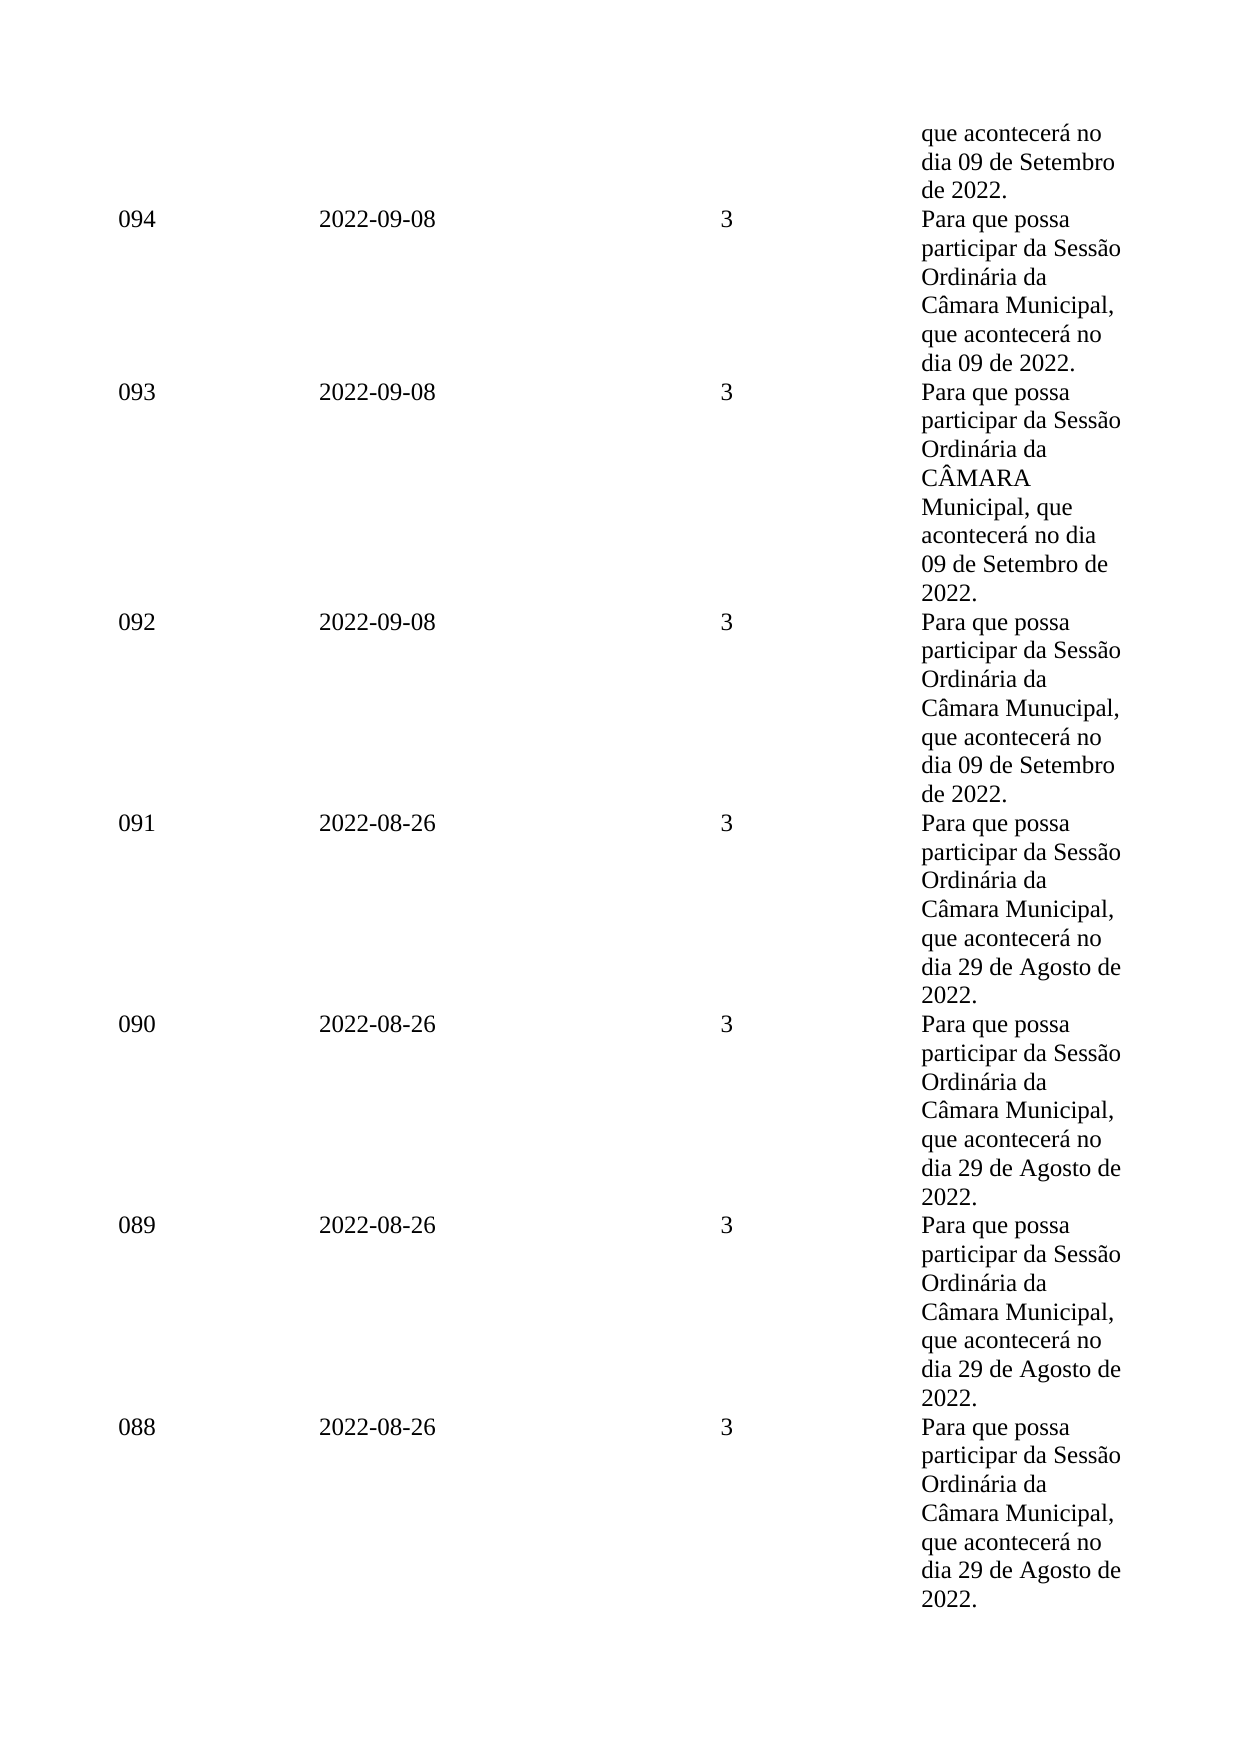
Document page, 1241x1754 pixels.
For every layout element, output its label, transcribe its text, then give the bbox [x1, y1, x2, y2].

table_cell 094 [118, 204, 319, 377]
table_cell 093 [118, 377, 319, 607]
table_cell 2022-08-26 [319, 1412, 519, 1613]
table_cell 088 [118, 1412, 319, 1613]
table_cell 3 [720, 1009, 921, 1211]
table_cell 2022-08-26 [319, 1009, 519, 1211]
table_cell 3 [720, 1211, 921, 1412]
table_cell Para que possa participar da Sessão Ordinária da Câmara Municipal, que acontecerá no dia 09 de 2022. [921, 204, 1122, 377]
table_cell 2022-08-26 [319, 808, 519, 1009]
table_cell Para que possa participar da Sessão Ordinária da CÂMARA Municipal, que acontecerá no dia 09 de Setembro de 2022. [921, 377, 1122, 607]
table_cell 089 [118, 1211, 319, 1412]
table_cell 3 [720, 607, 921, 808]
table_cell 3 [720, 204, 921, 377]
table_cell [520, 1211, 720, 1412]
table_cell Para que possa participar da Sessão Ordinária da Câmara Municipal, que acontecerá no dia 29 de Agosto de 2022. [921, 1009, 1122, 1211]
table_cell 3 [720, 808, 921, 1009]
table_cell Para que possa participar da Sessão Ordinária da Câmara Municipal, que acontecerá no dia 29 de Agosto de 2022. [921, 808, 1122, 1009]
table_cell 2022-09-08 [319, 204, 519, 377]
table_cell [520, 808, 720, 1009]
table_cell [520, 1009, 720, 1211]
table_cell Para que possa participar da Sessão Ordinária da Câmara Municipal, que acontecerá no dia 29 de Agosto de 2022. [921, 1211, 1122, 1412]
table_cell Para que possa participar da Sessão Ordinária da Câmara Munucipal, que acontecerá no dia 09 de Setembro de 2022. [921, 607, 1122, 808]
table_cell [520, 1412, 720, 1613]
table_cell 091 [118, 808, 319, 1009]
table_cell [520, 607, 720, 808]
table_cell 090 [118, 1009, 319, 1211]
table_cell 2022-08-26 [319, 1211, 519, 1412]
table_cell Para que possa participar da Sessão Ordinária da Câmara Municipal, que acontecerá no dia 29 de Agosto de 2022. [921, 1412, 1122, 1613]
table_cell 3 [720, 1412, 921, 1613]
table_cell que acontecerá no dia 09 de Setembro de 2022. [921, 118, 1122, 204]
table_cell 2022-09-08 [319, 377, 519, 607]
table_cell [520, 204, 720, 377]
table_cell [319, 118, 519, 204]
table_cell [520, 118, 720, 204]
table_cell 3 [720, 377, 921, 607]
table_cell 2022-09-08 [319, 607, 519, 808]
table_cell 092 [118, 607, 319, 808]
table_cell [520, 377, 720, 607]
table_cell [720, 118, 921, 204]
table_cell [118, 118, 319, 204]
